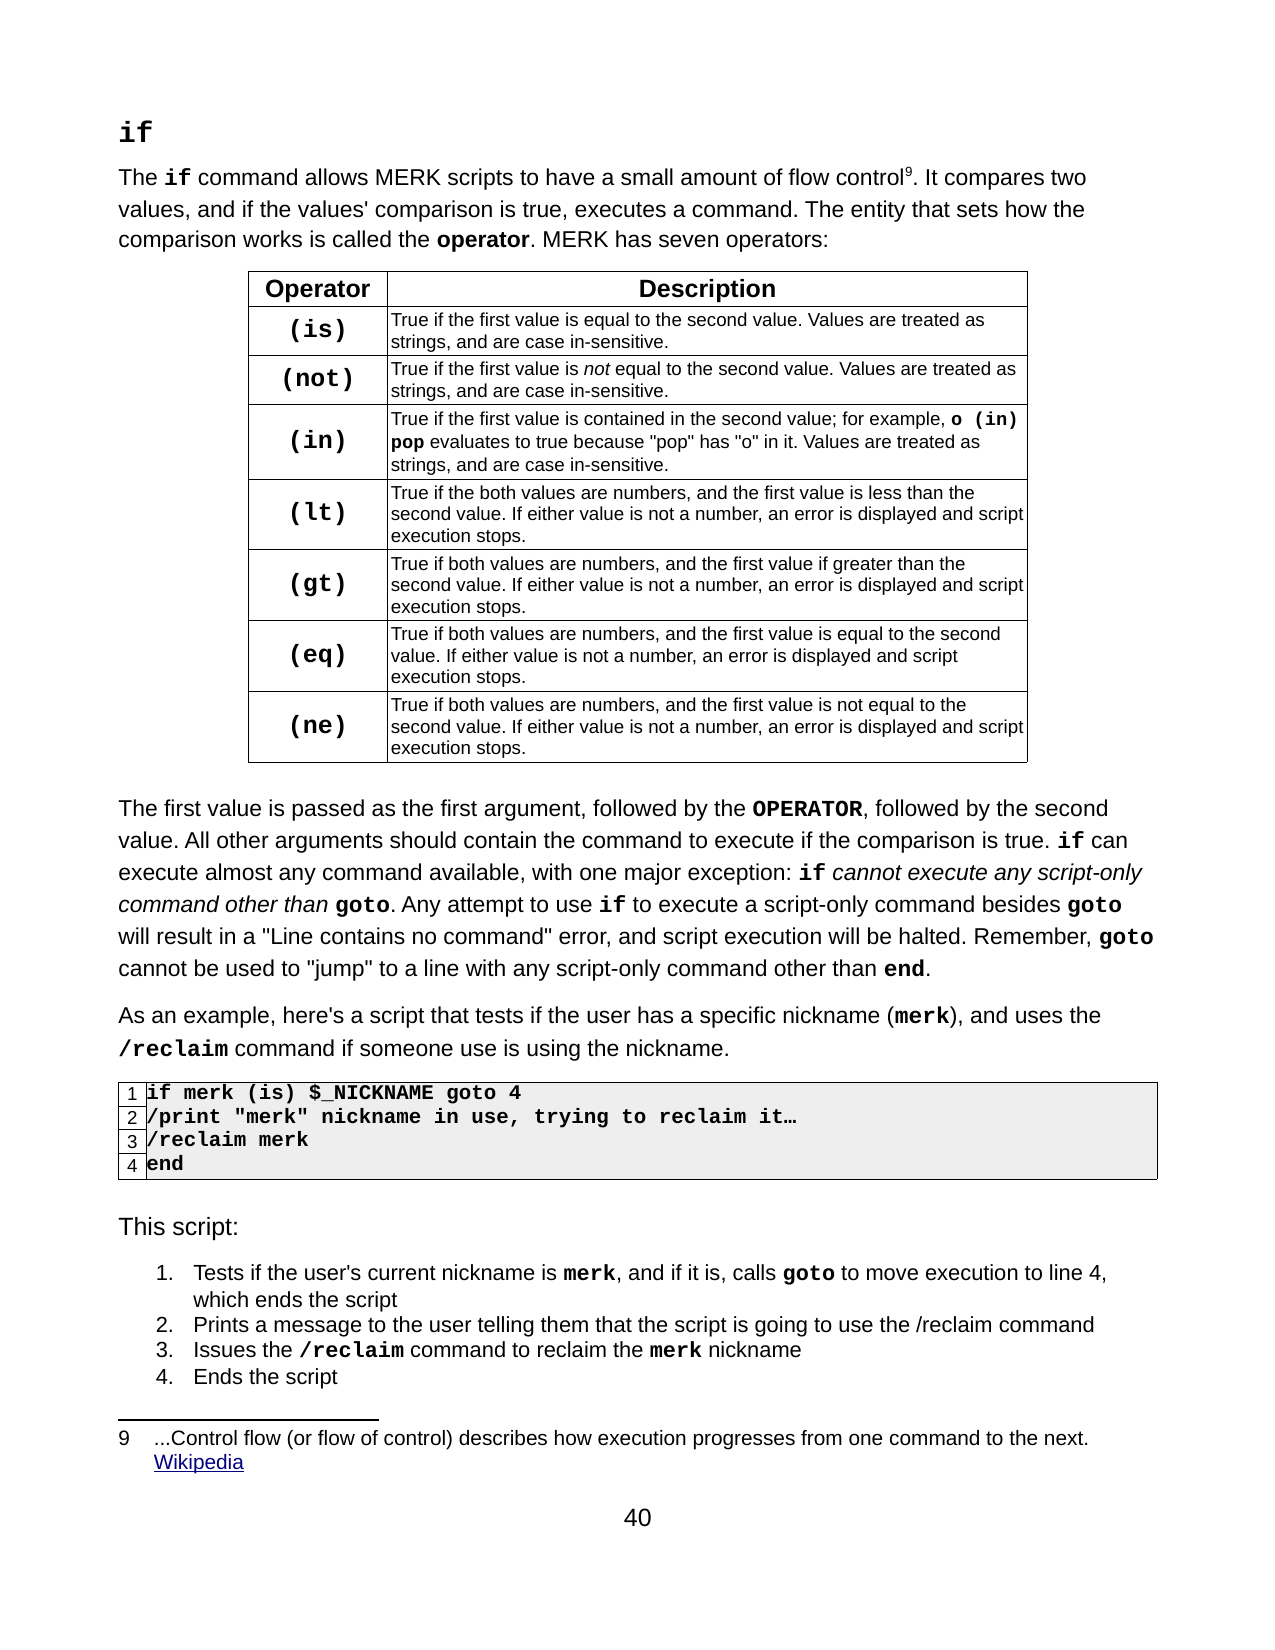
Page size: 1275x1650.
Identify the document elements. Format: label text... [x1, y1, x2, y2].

table_cell (eq) [249, 621, 387, 691]
table_cell (is) [249, 307, 387, 355]
table_cell (gt) [249, 550, 387, 620]
table_cell True if the first value is contained in the second value; for example, o (in) pop evaluates to true because "pop" has "o" in it. Values are treated as strings, and are case in-sensitive. [388, 405, 1027, 478]
list Tests if the user's current nickname is merk, and if it is, calls goto to move execution to line 4, which ends the script [156, 1259, 1157, 1312]
list Prints a message to the user telling them that the script is going to use the /reclaim command [156, 1312, 1157, 1337]
table_cell /reclaim merk [147, 1129, 1157, 1153]
table_cell (lt) [249, 480, 387, 549]
text The first value is passed as the first argument, followed by the OPERATOR, followed by the second value. All other arguments should contain the command to execute if the comparison is true. if can execute almost any command available, with one major exception: if cannot execute any script-only command other than goto. Any attempt to use if to execute a script-only command besides goto will result in a "Line contains no command" error, and script execution will be halted. Remember, goto cannot be used to "jump" to a line with any script-only command other than end. [118, 762, 1157, 984]
table_header Operator [249, 272, 387, 306]
table_header Description [388, 272, 1027, 306]
text This script: [118, 1180, 1157, 1241]
table_cell True if both values are numbers, and the first value is equal to the second value. If either value is not a number, an error is displayed and script execution stops. [388, 621, 1027, 691]
table_cell /print "merk" nickname in use, trying to reclaim it… [147, 1106, 1157, 1129]
table_cell 3 [119, 1130, 146, 1153]
table_cell True if the both values are numbers, and the first value is less than the second value. If either value is not a number, an error is displayed and script execution stops. [388, 480, 1027, 549]
table_header 1 [119, 1083, 146, 1106]
table_cell True if both values are numbers, and the first value if greater than the second value. If either value is not a number, an error is displayed and script execution stops. [388, 550, 1027, 620]
list Issues the /reclaim command to reclaim the merk nickname [156, 1337, 1157, 1364]
table_cell end [147, 1153, 1157, 1179]
table_cell True if the first value is not equal to the second value. Values are treated as strings, and are case in-sensitive. [388, 356, 1027, 404]
table_cell True if the first value is equal to the second value. Values are treated as strings, and are case in-sensitive. [388, 307, 1027, 355]
table_cell 2 [119, 1107, 146, 1129]
text As an example, here's a script that tests if the user has a specific nickname (merk), and uses the /reclaim command if someone use is using the nickname. [118, 1002, 1157, 1063]
table_cell (ne) [249, 692, 387, 762]
table_cell 4 [119, 1154, 146, 1179]
subtitle if [118, 118, 1157, 151]
text ...Control flow (or flow of control) describes how execution progresses from one command to the next. Wikipedia [118, 1426, 1157, 1474]
table_cell (not) [249, 356, 387, 404]
text The if command allows MERK scripts to have a small amount of flow control. It compares two values, and if the values' comparison is true, executes a command. The entity that sets how the comparison works is called the operator. MERK has seven operators: [118, 164, 1157, 252]
table_cell (in) [249, 405, 387, 478]
table_header if merk (is) $_NICKNAME goto 4 [147, 1083, 1157, 1106]
list Ends the script [156, 1364, 1157, 1389]
table_cell True if both values are numbers, and the first value is not equal to the second value. If either value is not a number, an error is displayed and script execution stops. [388, 692, 1027, 762]
